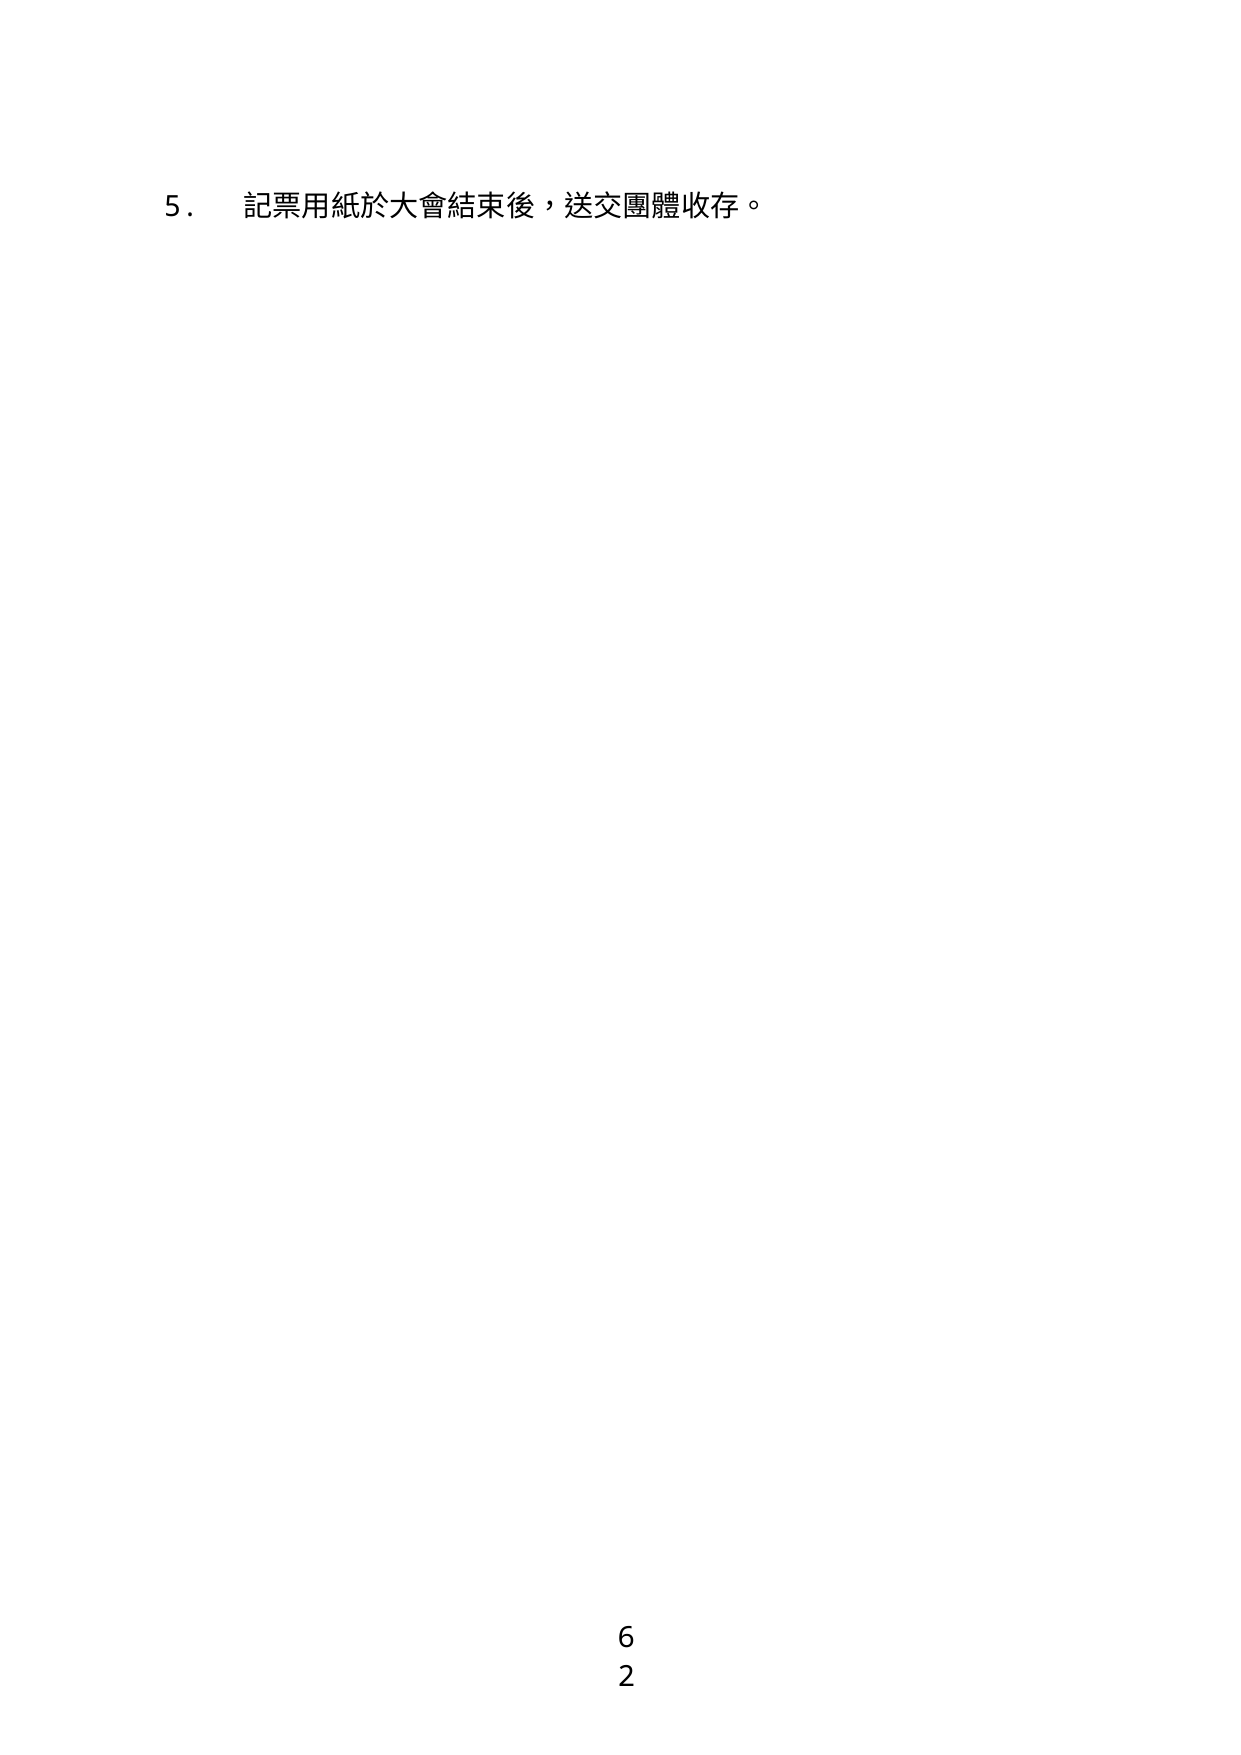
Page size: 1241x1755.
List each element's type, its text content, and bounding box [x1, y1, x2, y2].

list 記票用紙於大會結束後，送交團體收存。 [164, 183, 1124, 225]
